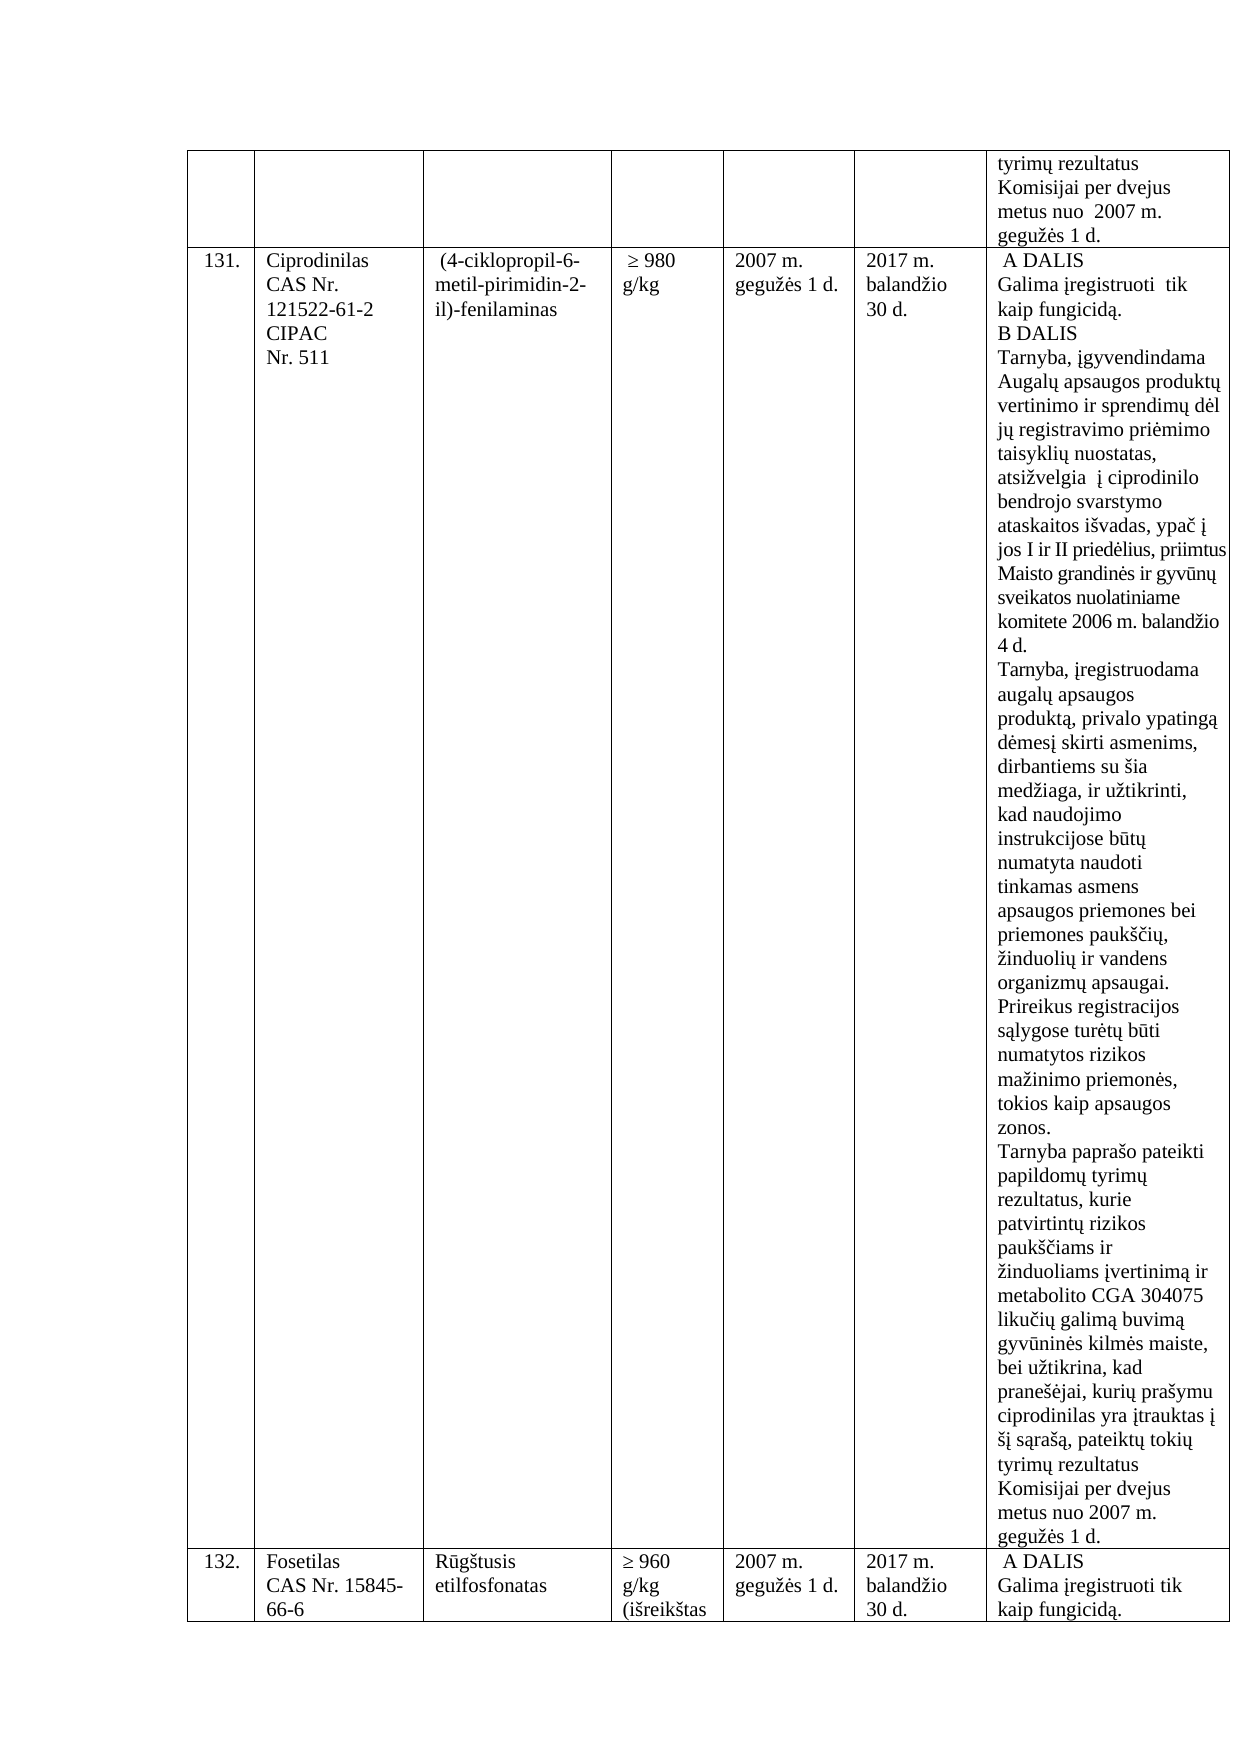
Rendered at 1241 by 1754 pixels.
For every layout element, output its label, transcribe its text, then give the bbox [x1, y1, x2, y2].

table_cell 2007 m. gegužės 1 d. [724, 248, 854, 1548]
table_cell 2017 m. balandžio 30 d. [855, 248, 986, 1548]
table_cell ≥ 980 g/kg [612, 248, 723, 1548]
table_cell 132. [188, 1549, 254, 1621]
table_cell 131. [188, 248, 254, 1548]
table_cell [855, 151, 986, 247]
table_cell A DALIS Galima įregistruoti tik kaip fungicidą. [987, 1549, 1229, 1621]
table_cell [255, 151, 423, 247]
table_cell Fosetilas CAS Nr. 15845-66-6 [255, 1549, 423, 1621]
table_cell [612, 151, 723, 247]
table_cell tyrimų rezultatus Komisijai per dvejus metus nuo 2007 m. gegužės 1 d. [987, 151, 1229, 247]
table_cell [188, 151, 254, 247]
table_cell Ciprodinilas CAS Nr. 121522-61-2 CIPAC Nr. 511 [255, 248, 423, 1548]
table_cell [424, 151, 611, 247]
table_cell 2017 m. balandžio 30 d. [855, 1549, 986, 1621]
table_cell [724, 151, 854, 247]
table_cell (4-ciklopropil-6-metil-pirimidin-2-il)-fenilaminas [424, 248, 611, 1548]
table_cell ≥ 960 g/kg (išreikštas [612, 1549, 723, 1621]
table_cell 2007 m. gegužės 1 d. [724, 1549, 854, 1621]
table_cell Rūgštusis etilfosfonatas [424, 1549, 611, 1621]
table_cell A DALIS Galima įregistruoti tik kaip fungicidą. B DALIS Tarnyba, įgyvendindama Augalų apsaugos produktų vertinimo ir sprendimų dėl jų registravimo priėmimo taisyklių nuostatas, atsižvelgia į ciprodinilo bendrojo svarstymo ataskaitos išvadas, ypač į jos I ir II priedėlius, priimtus Maisto grandinės ir gyvūnų sveikatos nuolatiniame komitete 2006 m. balandžio 4 d. Tarnyba, įregistruodama augalų apsaugos produktą, privalo ypatingą dėmesį skirti asmenims, dirbantiems su šia medžiaga, ir užtikrinti, kad naudojimo instrukcijose būtų numatyta naudoti tinkamas asmens apsaugos priemones bei priemones paukščių, žinduolių ir vandens organizmų apsaugai. Prireikus registracijos sąlygose turėtų būti numatytos rizikos mažinimo priemonės, tokios kaip apsaugos zonos. Tarnyba paprašo pateikti papildomų tyrimų rezultatus, kurie patvirtintų rizikos paukščiams ir žinduoliams įvertinimą ir metabolito CGA 304075 likučių galimą buvimą gyvūninės kilmės maiste, bei užtikrina, kad pranešėjai, kurių prašymu ciprodinilas yra įtrauktas į šį sąrašą, pateiktų tokių tyrimų rezultatus Komisijai per dvejus metus nuo 2007 m. gegužės 1 d. [987, 248, 1229, 1548]
